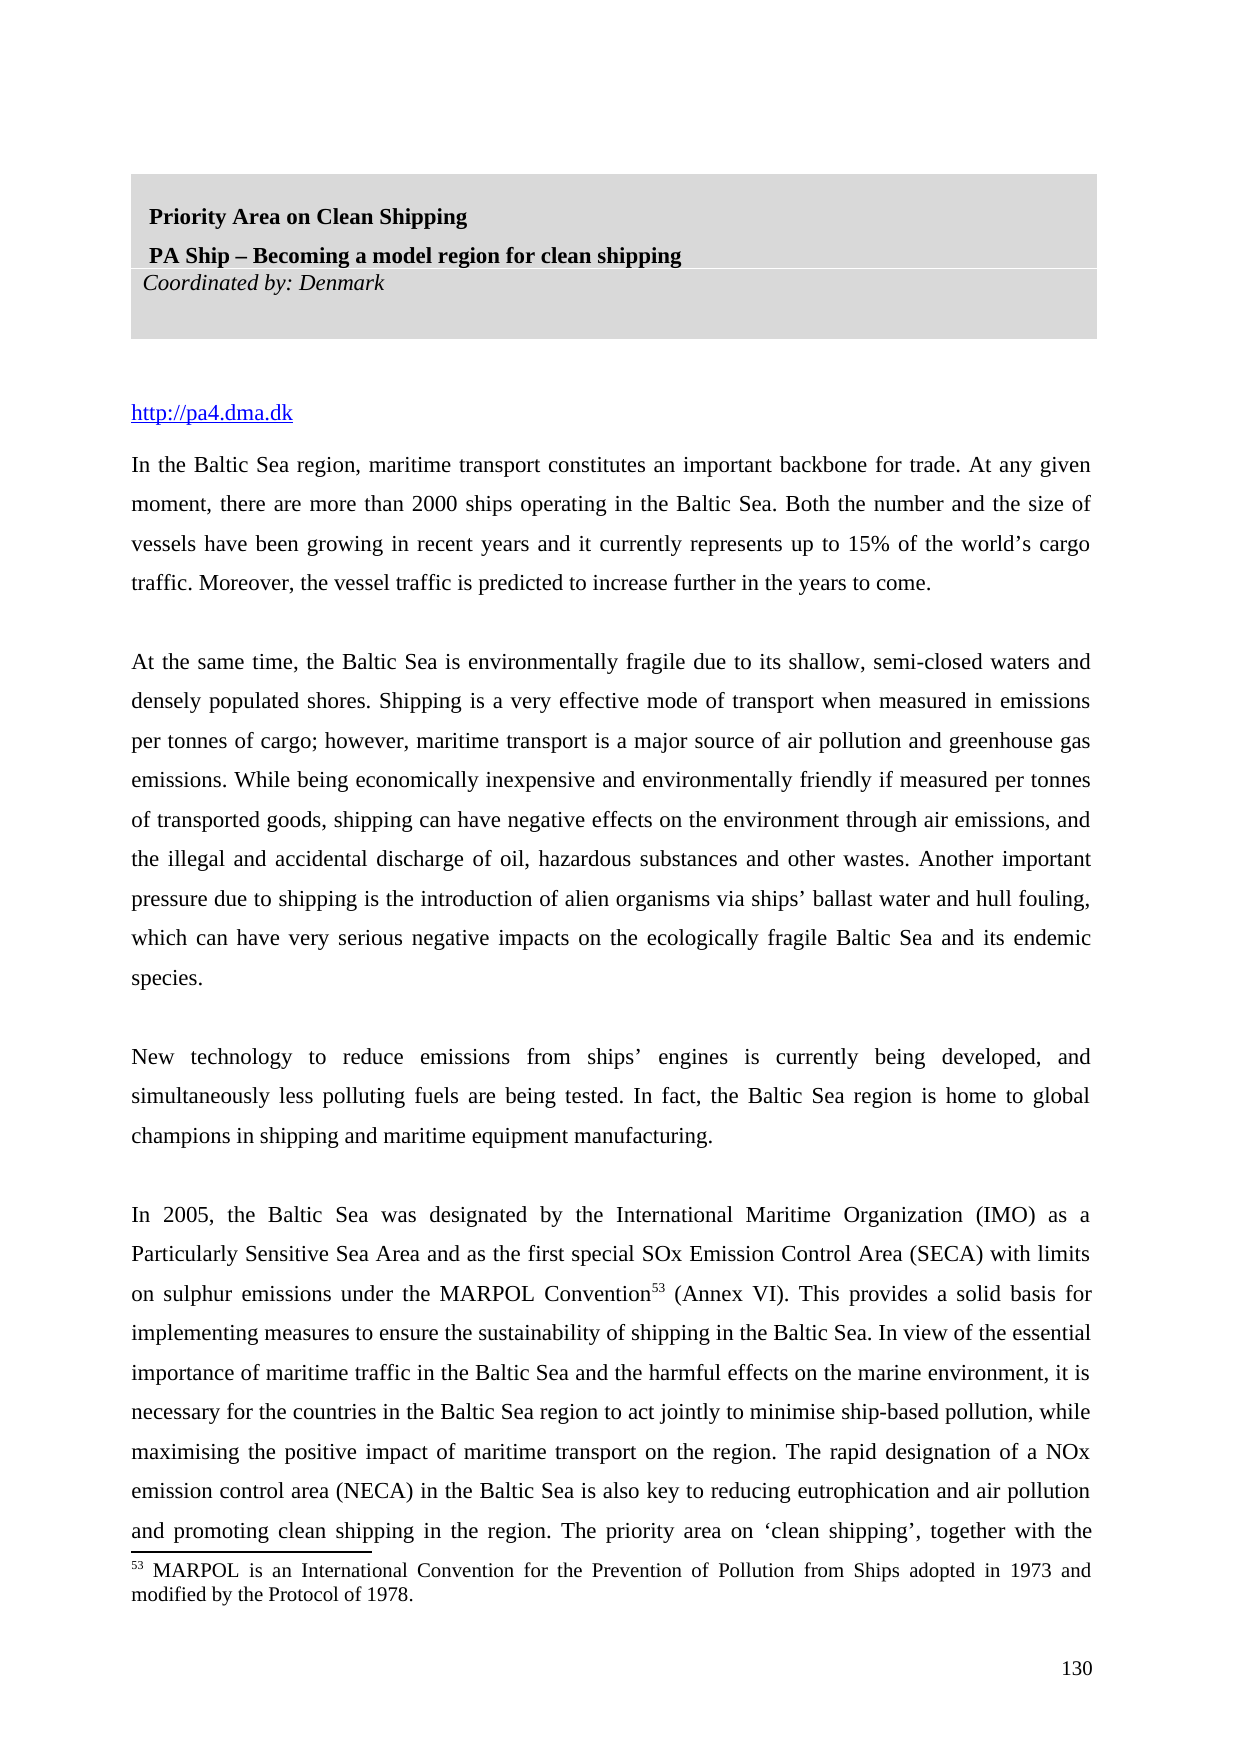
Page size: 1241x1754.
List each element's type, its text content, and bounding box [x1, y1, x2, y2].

text MARPOL is an International Convention for the Prevention of Pollution from Ships adopted in 1973 and modified by the Protocol of 1978. [131, 1558, 1092, 1606]
text http://pa4.dma.dk [131, 399, 1092, 425]
text In the Baltic Sea region, maritime transport constitutes an important backbone for trade. At any given moment, there are more than 2000 ships operating in the Baltic Sea. Both the number and the size of vessels have been growing in recent years and it currently represents up to 15% of the world’s cargo traffic. Moreover, the vessel traffic is predicted to increase further in the years to come. [131, 451, 1092, 596]
text At the same time, the Baltic Sea is environmentally fragile due to its shallow, semi-closed waters and densely populated shores. Shipping is a very effective mode of transport when measured in emissions per tonnes of cargo; however, maritime transport is a major source of air pollution and greenhouse gas emissions. While being economically inexpensive and environmentally friendly if measured per tonnes of transported goods, shipping can have negative effects on the environment through air emissions, and the illegal and accidental discharge of oil, hazardous substances and other wastes. Another important pressure due to shipping is the introduction of alien organisms via ships’ ballast water and hull fouling, which can have very serious negative impacts on the ecologically fragile Baltic Sea and its endemic species. [131, 648, 1092, 990]
text In 2005, the Baltic Sea was designated by the International Maritime Organization (IMO) as a Particularly Sensitive Sea Area and as the first special SOx Emission Control Area (SECA) with limits on sulphur emissions under the MARPOL Convention (Annex VI). This provides a solid basis for implementing measures to ensure the sustainability of shipping in the Baltic Sea. In view of the essential importance of maritime traffic in the Baltic Sea and the harmful effects on the marine environment, it is necessary for the countries in the Baltic Sea region to act jointly to minimise ship-based pollution, while maximising the positive impact of maritime transport on the region. The rapid designation of a NOx emission control area (NECA) in the Baltic Sea is also key to reducing eutrophication and air pollution and promoting clean shipping in the region. The priority area on ‘clean shipping’, together with the [131, 1201, 1092, 1543]
table_cell Coordinated by: Denmark [131, 269, 1097, 339]
text New technology to reduce emissions from ships’ engines is currently being developed, and simultaneously less polluting fuels are being tested. In fact, the Baltic Sea region is home to global champions in shipping and maritime equipment manufacturing. [131, 1043, 1092, 1148]
table_header Priority Area on Clean Shipping PA Ship – Becoming a model region for clean shipping [131, 174, 1097, 268]
